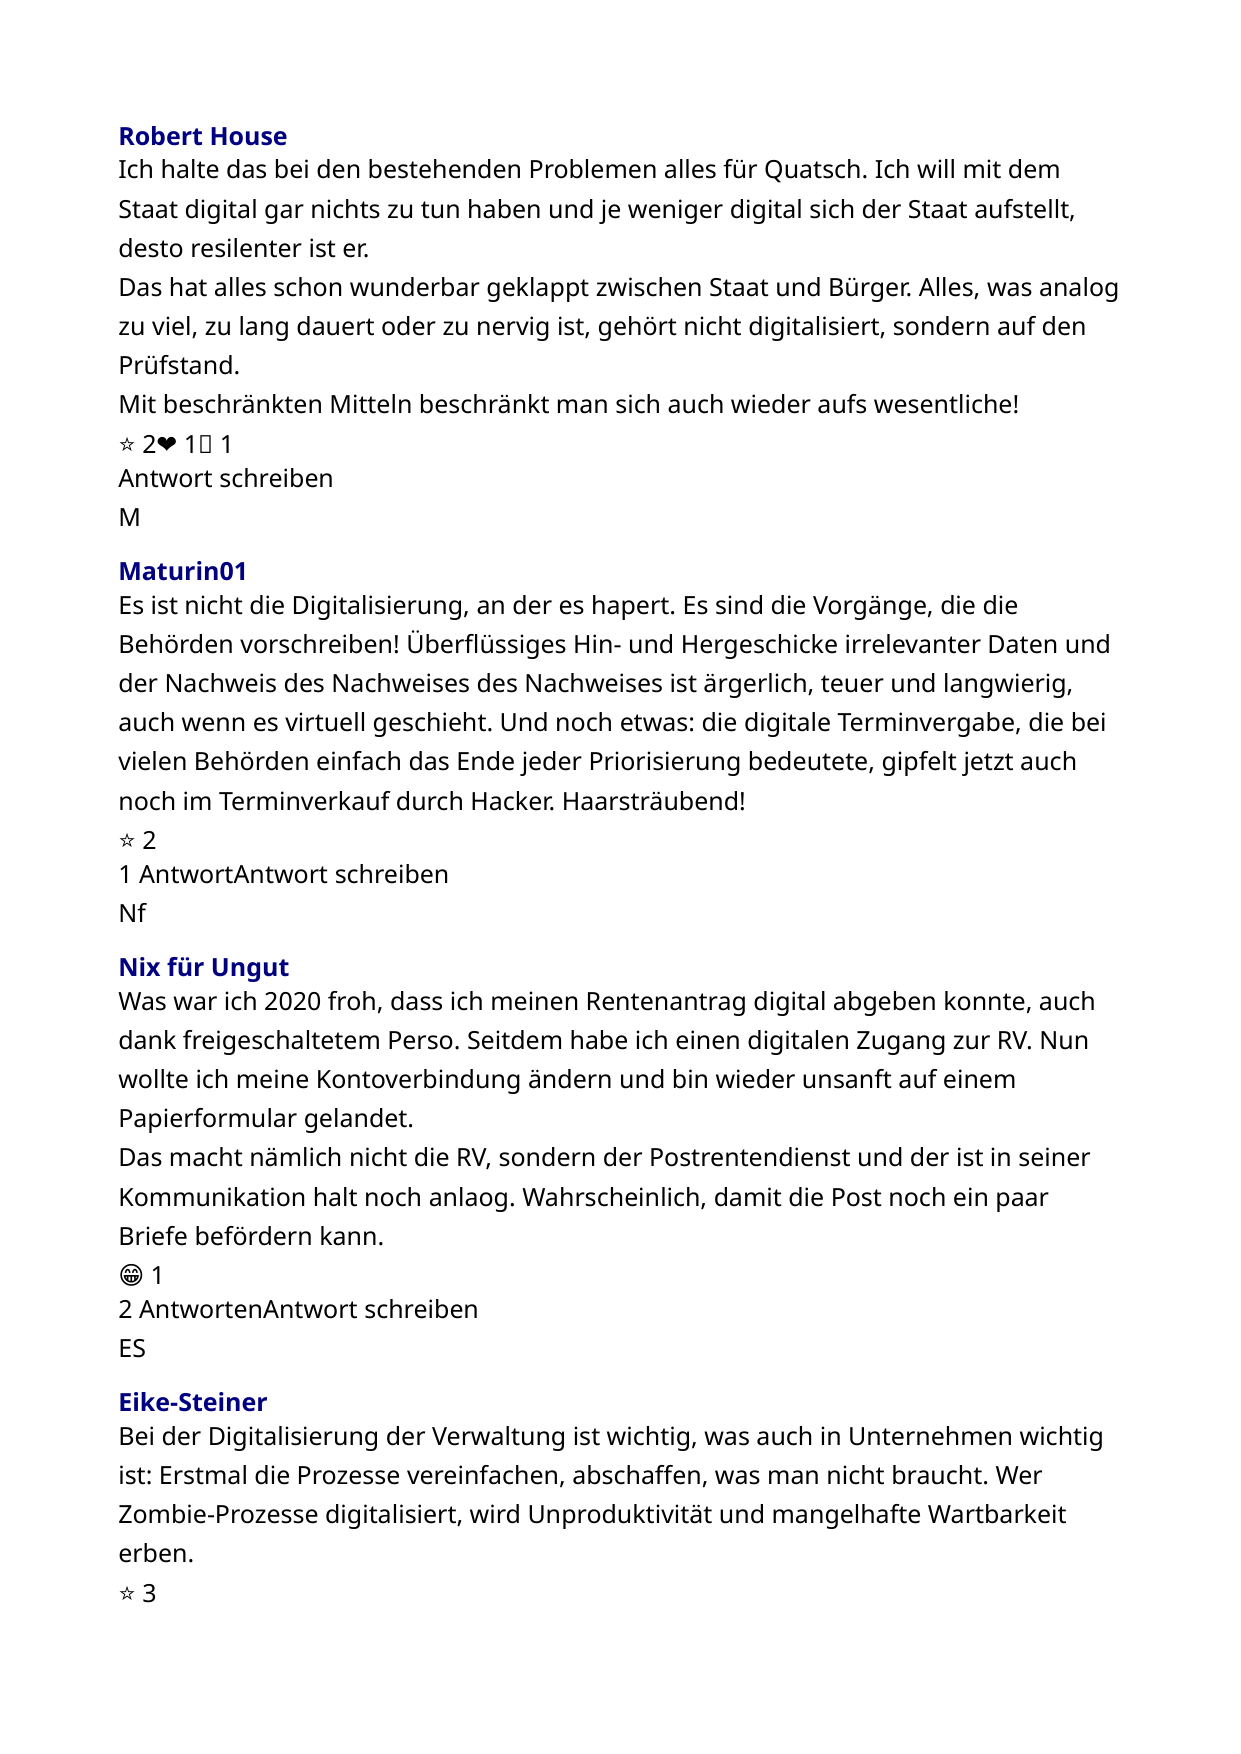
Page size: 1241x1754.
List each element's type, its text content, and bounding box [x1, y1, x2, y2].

text Das hat alles schon wunderbar geklappt zwischen Staat und Bürger. Alles, was analog zu viel, zu lang dauert oder zu nervig ist, gehört nicht digitalisiert, sondern auf den Prüfstand. [118, 270, 1122, 382]
subtitle Maturin01 [118, 553, 1122, 587]
text ES [118, 1331, 1122, 1365]
text Antwort schreiben [118, 460, 1122, 494]
text Das macht nämlich nicht die RV, sondern der Postrentendienst und der ist in seiner Kommunikation halt noch anlaog. Wahrscheinlich, damit die Post noch ein paar Briefe befördern kann. [118, 1140, 1122, 1252]
subtitle Robert House [118, 118, 1122, 152]
text M [118, 499, 1122, 534]
text Bei der Digitalisierung der Verwaltung ist wichtig, was auch in Unternehmen wichtig ist: Erstmal die Prozesse vereinfachen, abschaffen, was man nicht braucht. Wer Zombie-Prozesse digitalisiert, wird Unproduktivität und mangelhafte Wartbarkeit erben. [118, 1419, 1122, 1570]
text 😁 1 [118, 1258, 1122, 1292]
text Mit beschränkten Mitteln beschränkt man sich auch wieder aufs wesentliche! [118, 387, 1122, 421]
text 2 AntwortenAntwort schreiben [118, 1292, 1122, 1326]
text ⭐️ 3 [118, 1575, 1122, 1609]
text ⭐️ 2❤️ 1🤨 1 [118, 426, 1122, 460]
subtitle Eike-Steiner [118, 1384, 1122, 1419]
text Was war ich 2020 froh, dass ich meinen Rentenantrag digital abgeben konnte, auch dank freigeschaltetem Perso. Seitdem habe ich einen digitalen Zugang zur RV. Nun wollte ich meine Kontoverbindung ändern und bin wieder unsanft auf einem Papierformular gelandet. [118, 983, 1122, 1135]
text 1 AntwortAntwort schreiben [118, 856, 1122, 891]
text Es ist nicht die Digitalisierung, an der es hapert. Es sind die Vorgänge, die die Behörden vorschreiben! Überflüssiges Hin- und Hergeschicke irrelevanter Daten und der Nachweis des Nachweises des Nachweises ist ärgerlich, teuer und langwierig, auch wenn es virtuell geschieht. Und noch etwas: die digitale Terminvergabe, die bei vielen Behörden einfach das Ende jeder Priorisierung bedeutete, gipfelt jetzt auch noch im Terminverkauf durch Hacker. Haarsträubend! [118, 587, 1122, 817]
text Ich halte das bei den bestehenden Problemen alles für Quatsch. Ich will mit dem Staat digital gar nichts zu tun haben und je weniger digital sich der Staat aufstellt, desto resilenter ist er. [118, 152, 1122, 264]
text ⭐️ 2 [118, 822, 1122, 856]
text Nf [118, 896, 1122, 930]
subtitle Nix für Ungut [118, 949, 1122, 983]
